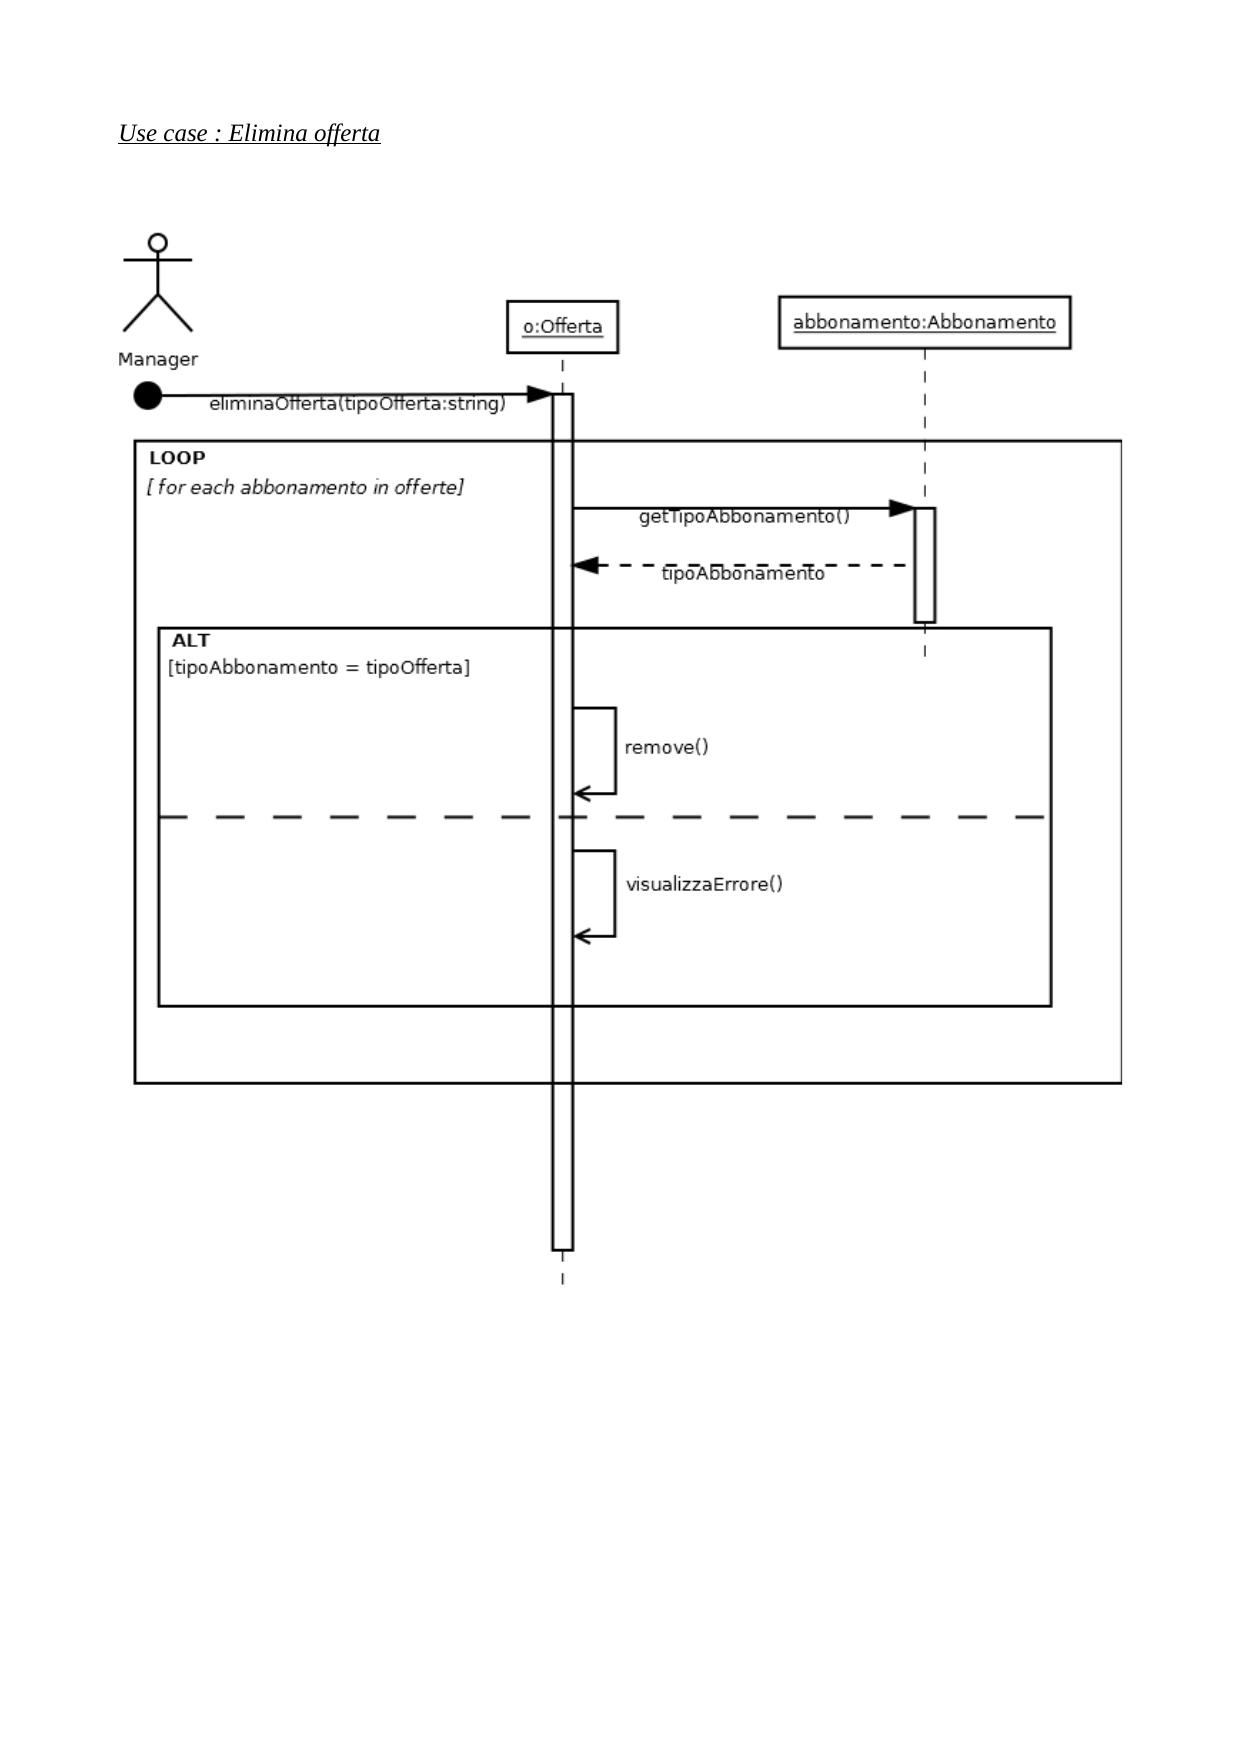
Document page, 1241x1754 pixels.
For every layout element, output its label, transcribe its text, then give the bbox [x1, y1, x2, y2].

text Use case : Elimina offerta [118, 118, 1122, 147]
picture [118, 216, 1123, 1289]
